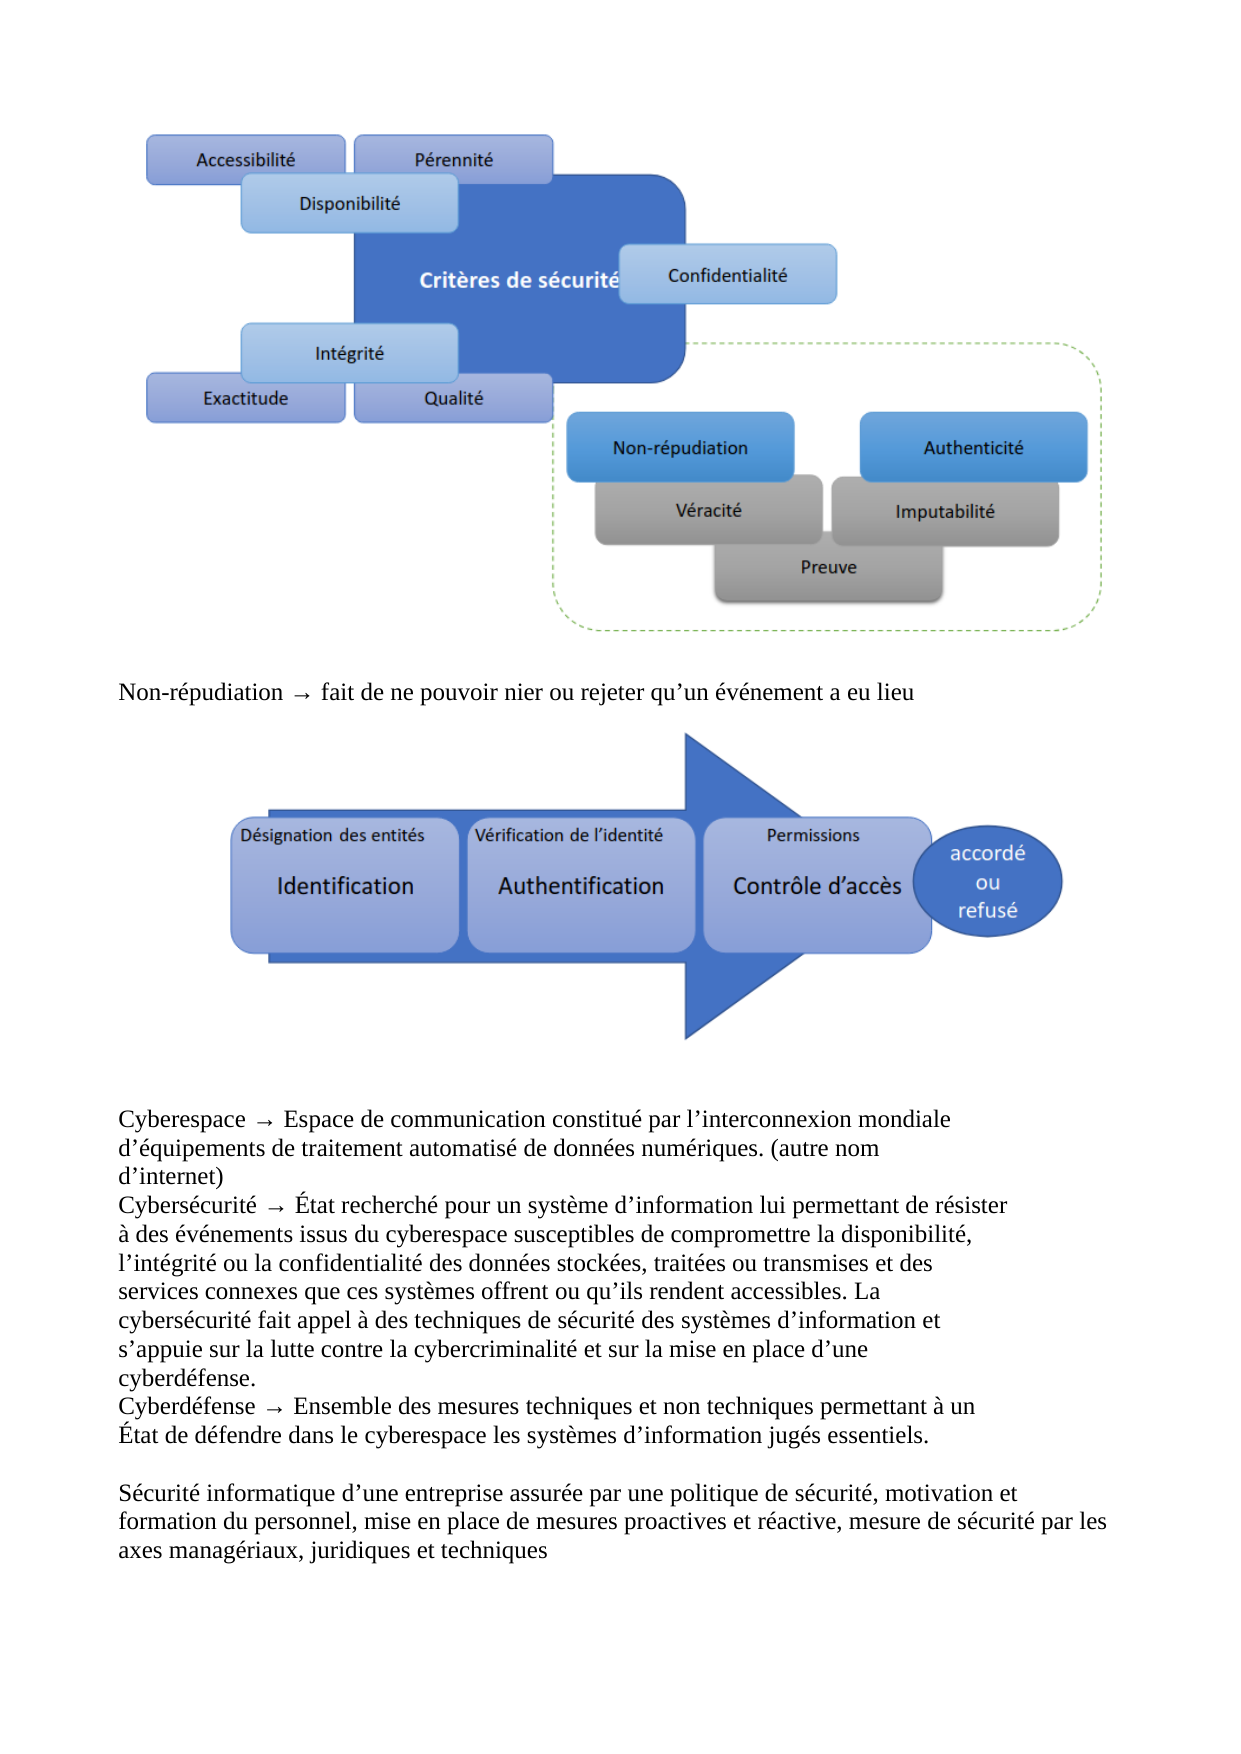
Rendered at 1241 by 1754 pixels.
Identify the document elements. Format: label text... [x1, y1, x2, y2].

text Cyberespace → Espace de communication constitué par l’interconnexion mondiale [118, 1104, 1122, 1133]
text d’internet) [118, 1161, 1122, 1190]
text État de défendre dans le cyberespace les systèmes d’information jugés essentiels. [118, 1420, 1122, 1449]
picture [118, 118, 1123, 649]
text s’appuie sur la lutte contre la cybercriminalité et sur la mise en place d’une [118, 1334, 1122, 1363]
text Non-répudiation → fait de ne pouvoir nier ou rejeter qu’un événement a eu lieu [118, 677, 1122, 706]
text cyberdéfense. [118, 1363, 1122, 1391]
text à des événements issus du cyberespace susceptibles de compromettre la disponibilité, [118, 1219, 1122, 1248]
text cybersécurité fait appel à des techniques de sécurité des systèmes d’information et [118, 1305, 1122, 1334]
text services connexes que ces systèmes offrent ou qu’ils rendent accessibles. La [118, 1276, 1122, 1305]
text l’intégrité ou la confidentialité des données stockées, traitées ou transmises et des [118, 1248, 1122, 1276]
text d’équipements de traitement automatisé de données numériques. (autre nom [118, 1133, 1122, 1161]
text Sécurité informatique d’une entreprise assurée par une politique de sécurité, motivation et formation du personnel, mise en place de mesures proactives et réactive, mesure de sécurité par les axes managériaux, juridiques et techniques [118, 1478, 1122, 1564]
text Cyberdéfense → Ensemble des mesures techniques et non techniques permettant à un [118, 1391, 1122, 1420]
picture [201, 721, 1087, 1047]
text Cybersécurité → État recherché pour un système d’information lui permettant de résister [118, 1190, 1122, 1219]
